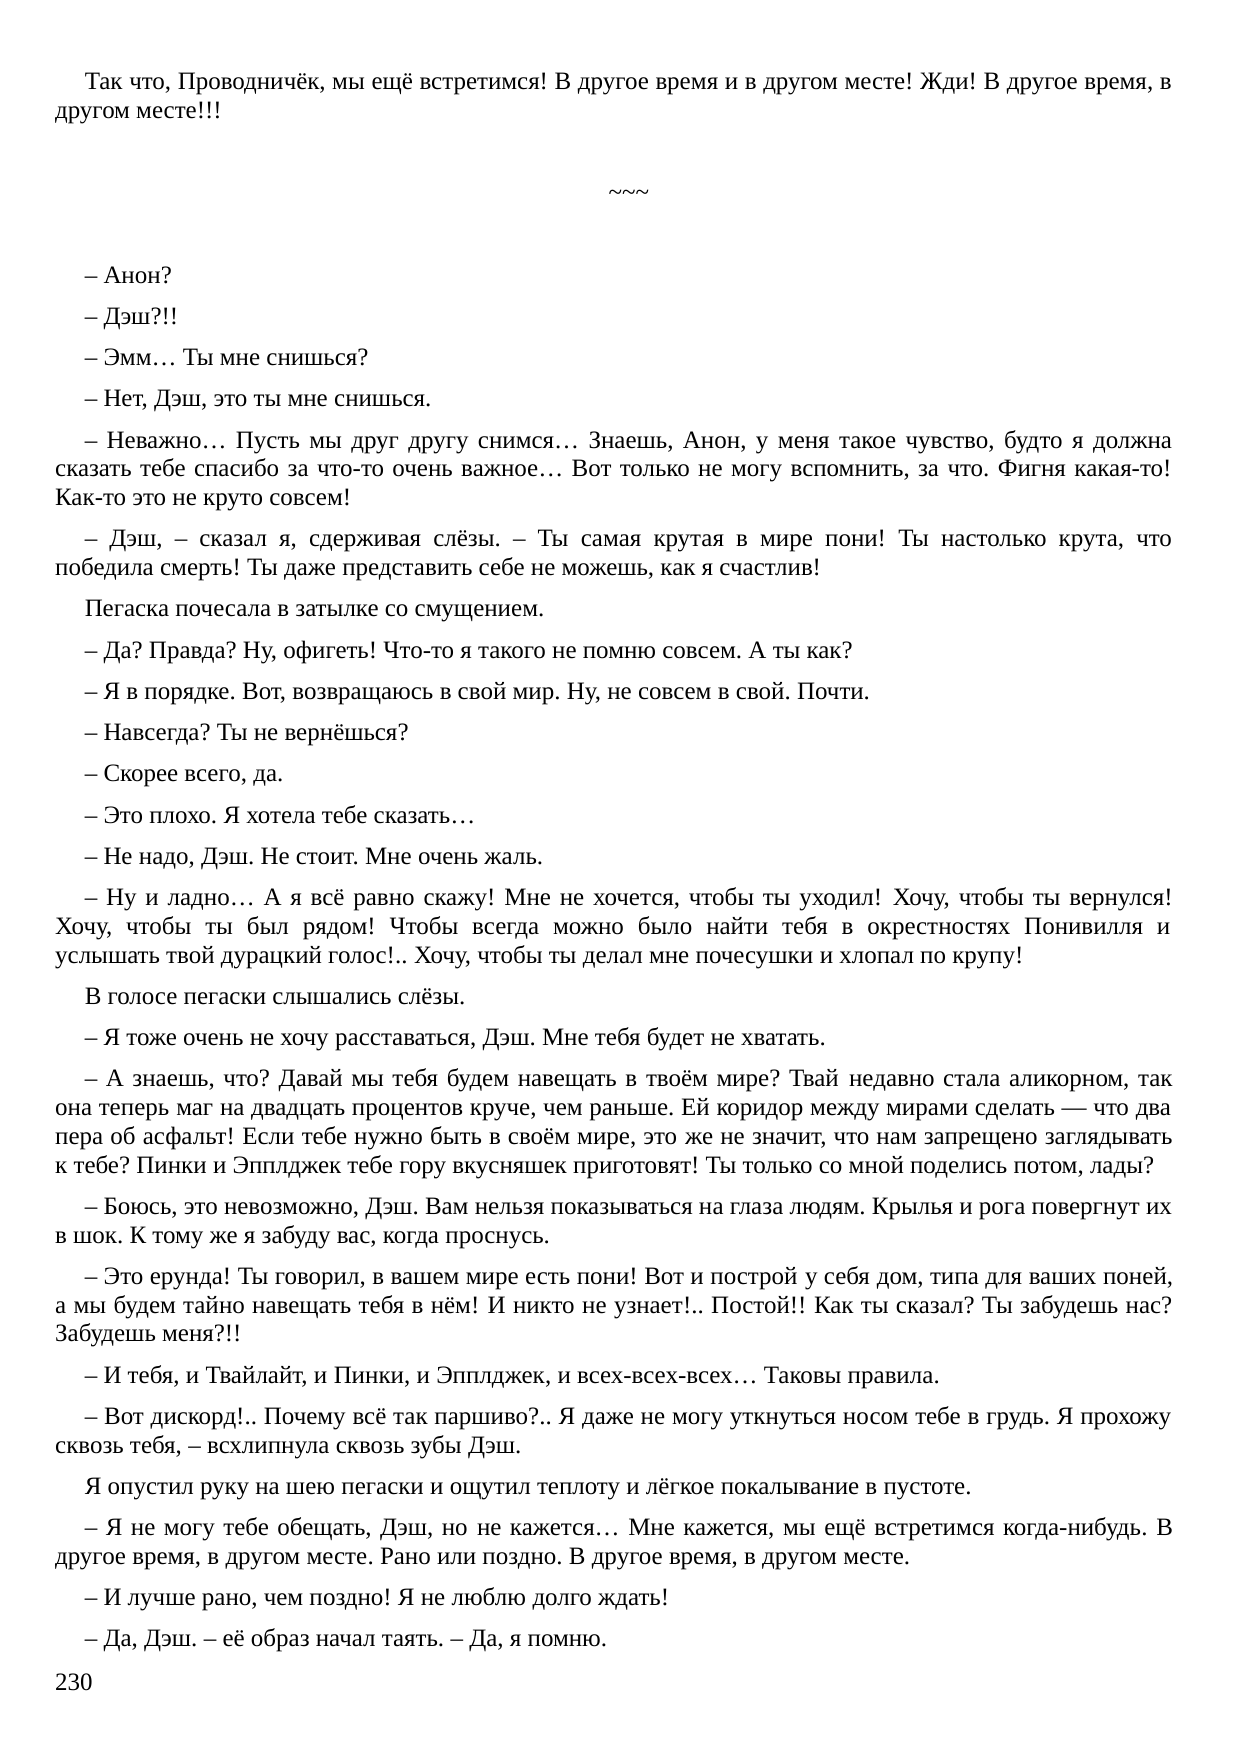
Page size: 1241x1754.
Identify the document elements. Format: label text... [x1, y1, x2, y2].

text – И лучше рано, чем поздно! Я не люблю долго ждать! [55, 1582, 1173, 1611]
text – Я тоже очень не хочу расставаться, Дэш. Мне тебя будет не хватать. [55, 1022, 1173, 1051]
text – Неважно… Пусть мы друг другу снимся… Знаешь, Анон, у меня такое чувство, будто я должна сказать тебе спасибо за что-то очень важное… Вот только не могу вспомнить, за что. Фигня какая-то! Как-то это не круто совсем! [55, 425, 1173, 511]
text Пегаска почесала в затылке со смущением. [55, 593, 1173, 622]
text – А знаешь, что? Давай мы тебя будем навещать в твоём мире? Твай недавно стала аликорном, так она теперь маг на двадцать процентов круче, чем раньше. Ей коридор между мирами сделать — что два пера об асфальт! Если тебе нужно быть в своём мире, это же не значит, что нам запрещено заглядывать к тебе? Пинки и Эпплджек тебе гору вкусняшек приготовят! Ты только со мной поделись потом, лады? [55, 1063, 1173, 1178]
text – Я в порядке. Вот, возвращаюсь в свой мир. Ну, не совсем в свой. Почти. [55, 676, 1173, 705]
text – Нет, Дэш, это ты мне снишься. [55, 383, 1173, 412]
text – Не надо, Дэш. Не стоит. Мне очень жаль. [55, 841, 1173, 870]
text ~~~ [55, 177, 1173, 206]
text – Да, Дэш. – её образ начал таять. – Да, я помню. [55, 1623, 1173, 1652]
text – Я не могу тебе обещать, Дэш, но не кажется… Мне кажется, мы ещё встретимся когда-нибудь. В другое время, в другом месте. Рано или поздно. В другое время, в другом месте. [55, 1512, 1173, 1570]
text – Анон? [55, 260, 1173, 288]
text Так что, Проводничёк, мы ещё встретимся! В другое время и в другом месте! Жди! В другое время, в другом месте!!! [55, 66, 1173, 123]
text – И тебя, и Твайлайт, и Пинки, и Эпплджек, и всех-всех-всех… Таковы правила. [55, 1360, 1173, 1388]
text В голосе пегаски слышались слёзы. [55, 981, 1173, 1010]
text – Вот дискорд!.. Почему всё так паршиво?.. Я даже не могу уткнуться носом тебе в грудь. Я прохожу сквозь тебя, – всхлипнула сквозь зубы Дэш. [55, 1401, 1173, 1458]
text – Да? Правда? Ну, офигеть! Что-то я такого не помню совсем. А ты как? [55, 635, 1173, 663]
text – Дэш?!! [55, 301, 1173, 330]
text – Скорее всего, да. [55, 758, 1173, 787]
text Я опустил руку на шею пегаски и ощутил теплоту и лёгкое покалывание в пустоте. [55, 1471, 1173, 1500]
text – Боюсь, это невозможно, Дэш. Вам нельзя показываться на глаза людям. Крылья и рога повергнут их в шок. К тому же я забуду вас, когда проснусь. [55, 1191, 1173, 1248]
text – Навсегда? Ты не вернёшься? [55, 717, 1173, 746]
text – Это плохо. Я хотела тебе сказать… [55, 800, 1173, 828]
text – Дэш, – сказал я, сдерживая слёзы. – Ты самая крутая в мире пони! Ты настолько крута, что победила смерть! Ты даже представить себе не можешь, как я счастлив! [55, 523, 1173, 581]
text – Ну и ладно… А я всё равно скажу! Мне не хочется, чтобы ты уходил! Хочу, чтобы ты вернулся! Хочу, чтобы ты был рядом! Чтобы всегда можно было найти тебя в окрестностях Понивилля и услышать твой дурацкий голос!.. Хочу, чтобы ты делал мне почесушки и хлопал по крупу! [55, 882, 1173, 968]
text – Это ерунда! Ты говорил, в вашем мире есть пони! Вот и построй у себя дом, типа для ваших поней, а мы будем тайно навещать тебя в нём! И никто не узнает!.. Постой!! Как ты сказал? Ты забудешь нас? Забудешь меня?!! [55, 1261, 1173, 1347]
text – Эмм… Ты мне снишься? [55, 342, 1173, 371]
